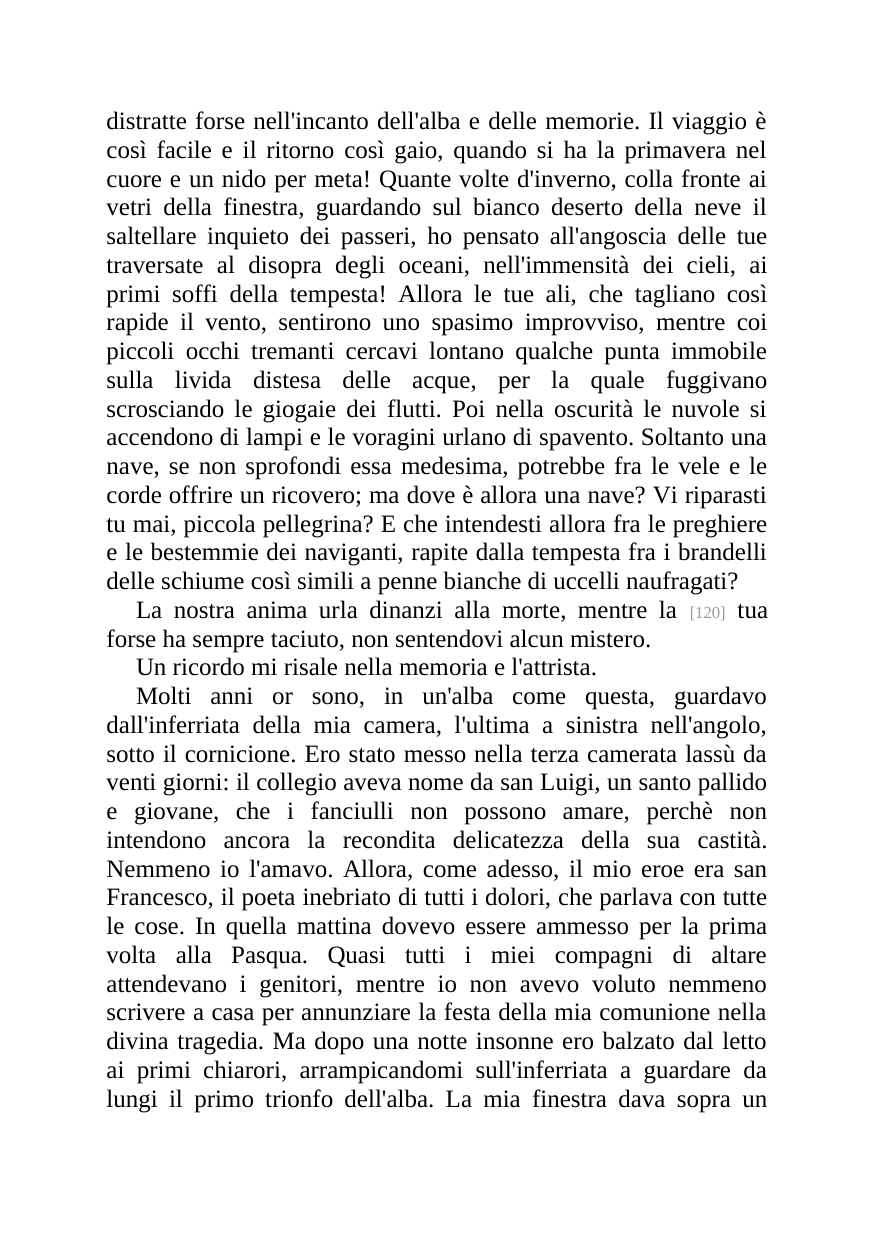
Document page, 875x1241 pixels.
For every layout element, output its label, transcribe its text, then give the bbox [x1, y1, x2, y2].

text La nostra anima urla dinanzi alla morte, mentre la [120] tua forse ha sempre taciuto, non sentendovi alcun mistero. [106, 595, 768, 652]
text distratte forse nell'incanto dell'alba e delle memorie. Il viaggio è così facile e il ritorno così gaio, quando si ha la primavera nel cuore e un nido per meta! Quante volte d'inverno, colla fronte ai vetri della finestra, guardando sul bianco deserto della neve il saltellare inquieto dei passeri, ho pensato all'angoscia delle tue traversate al disopra degli oceani, nell'immensità dei cieli, ai primi soffi della tempesta! Allora le tue ali, che tagliano così rapide il vento, sentirono uno spasimo improvviso, mentre coi piccoli occhi tremanti cercavi lontano qualche punta immobile sulla livida distesa delle acque, per la quale fuggivano scrosciando le giogaie dei flutti. Poi nella oscurità le nuvole si accendono di lampi e le voragini urlano di spavento. Soltanto una nave, se non sprofondi essa medesima, potrebbe fra le vele e le corde offrire un ricovero; ma dove è allora una nave? Vi riparasti tu mai, piccola pellegrina? E che intendesti allora fra le preghiere e le bestemmie dei naviganti, rapite dalla tempesta fra i brandelli delle schiume così simili a penne bianche di uccelli naufragati? [106, 106, 768, 595]
text Un ricordo mi risale nella memoria e l'attrista. [106, 652, 768, 681]
text Molti anni or sono, in un'alba come questa, guardavo dall'inferriata della mia camera, l'ultima a sinistra nell'angolo, sotto il cornicione. Ero stato messo nella terza camerata lassù da venti giorni: il collegio aveva nome da san Luigi, un santo pallido e giovane, che i fanciulli non possono amare, perchè non intendono ancora la recondita delicatezza della sua castità. Nemmeno io l'amavo. Allora, come adesso, il mio eroe era san Francesco, il poeta inebriato di tutti i dolori, che parlava con tutte le cose. In quella mattina dovevo essere ammesso per la prima volta alla Pasqua. Quasi tutti i miei compagni di altare attendevano i genitori, mentre io non avevo voluto nemmeno scrivere a casa per annunziare la festa della mia comunione nella divina tragedia. Ma dopo una notte insonne ero balzato dal letto ai primi chiarori, arrampicandomi sull'inferriata a guardare da lungi il primo trionfo dell'alba. La mia finestra dava sopra un [106, 681, 768, 1112]
